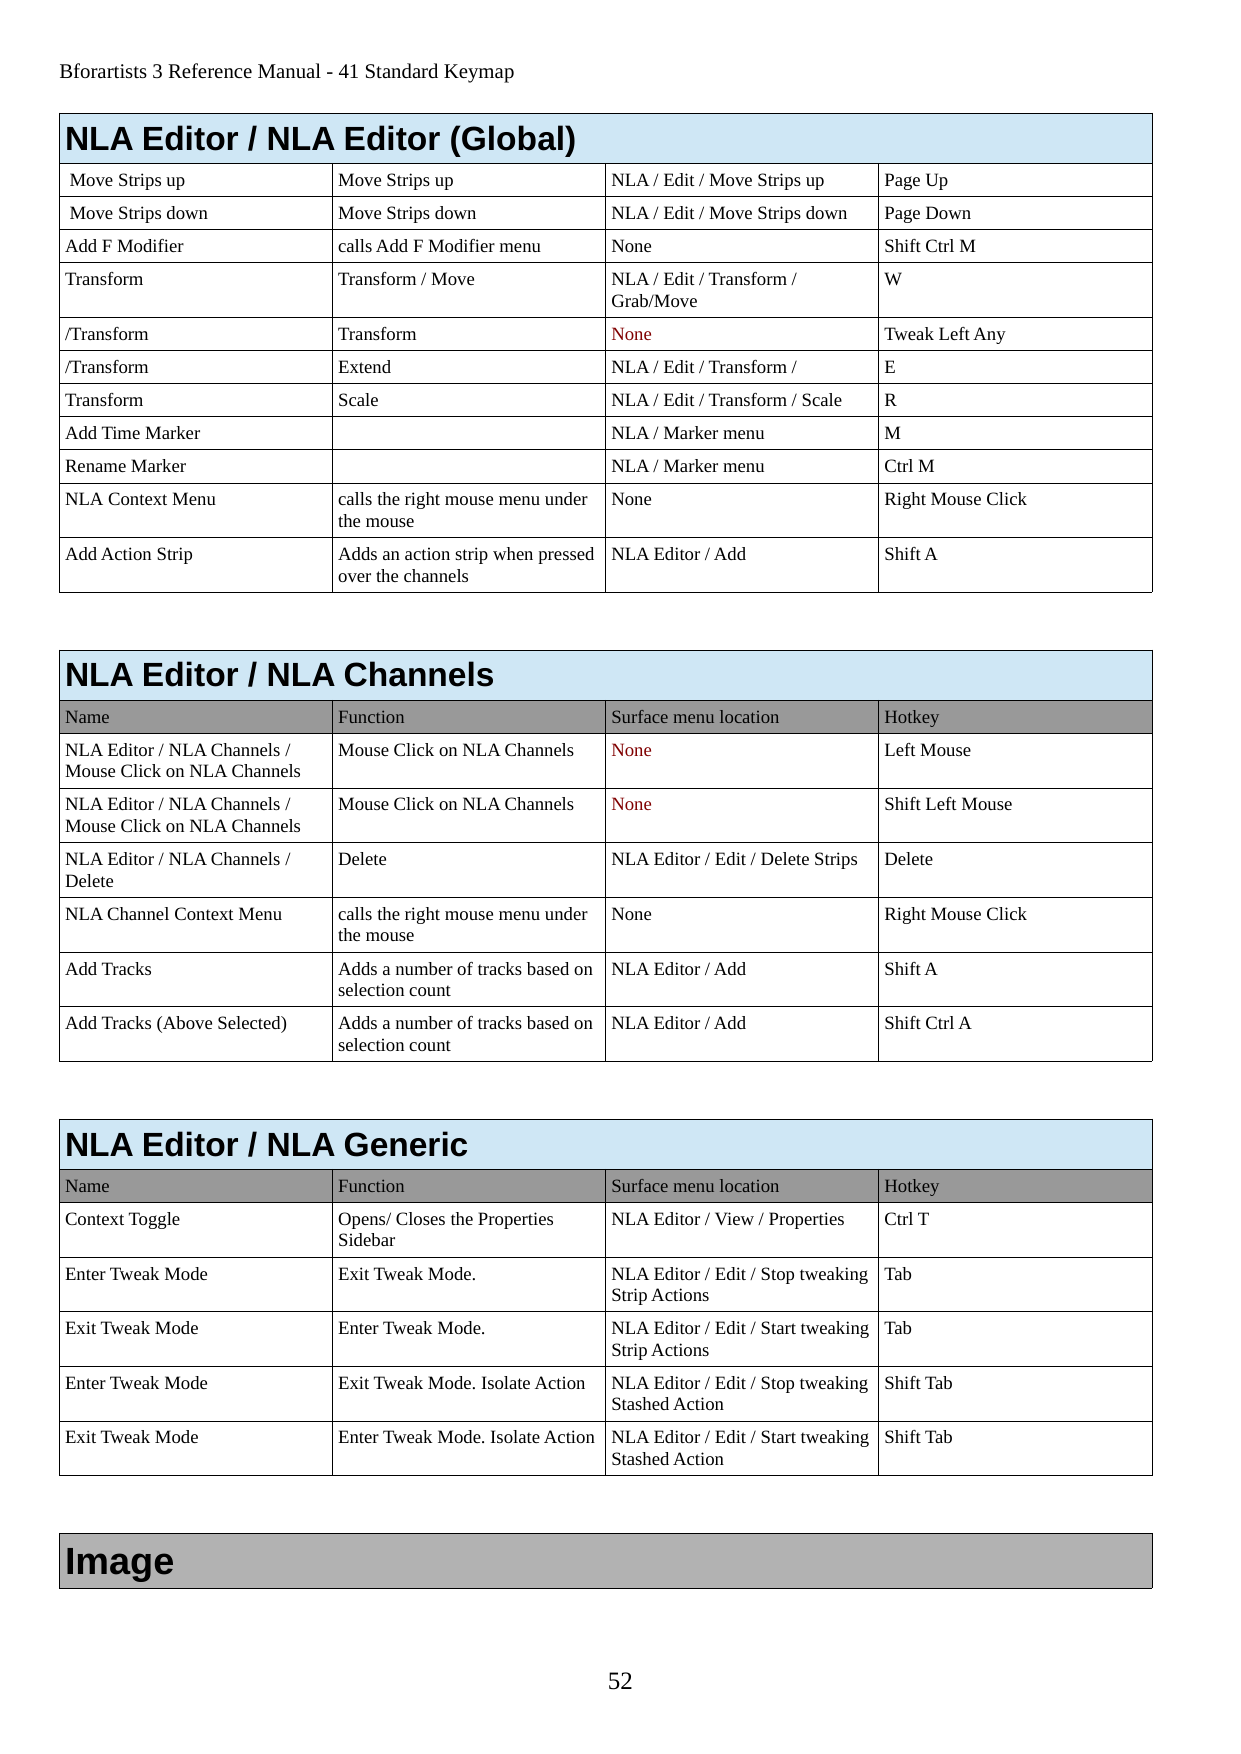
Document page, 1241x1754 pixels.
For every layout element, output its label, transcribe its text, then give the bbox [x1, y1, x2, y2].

table_cell None [606, 484, 878, 537]
table_cell Right Mouse Click [879, 484, 1152, 537]
table_cell NLA / Edit / Transform / [606, 351, 878, 383]
table_cell NLA Editor / NLA Channels / Mouse Click on NLA Channels [60, 734, 332, 787]
table_cell NLA / Edit / Move Strips down [606, 197, 878, 229]
table_cell M [879, 417, 1152, 449]
table_header NLA Editor / NLA Editor (Global) [60, 114, 1152, 163]
table_cell NLA Editor / View / Properties [606, 1203, 878, 1257]
table_cell Left Mouse [879, 734, 1152, 787]
table_cell Add Tracks (Above Selected) [60, 1007, 332, 1061]
table_cell Exit Tweak Mode [60, 1422, 332, 1475]
table_cell Ctrl T [879, 1203, 1152, 1257]
table_cell Exit Tweak Mode [60, 1312, 332, 1366]
table_cell [333, 417, 605, 449]
table_cell Hotkey [879, 1170, 1152, 1202]
table_cell Transform / Move [333, 263, 605, 317]
table_cell Hotkey [879, 701, 1152, 733]
table_cell calls the right mouse menu under the mouse [333, 484, 605, 537]
table_cell Function [333, 1170, 605, 1202]
table_cell Shift Tab [879, 1367, 1152, 1421]
table_cell Transform [60, 384, 332, 416]
table_cell None [606, 230, 878, 262]
table_cell Delete [333, 843, 605, 897]
table_cell Move Strips down [60, 197, 332, 229]
table_cell Shift Tab [879, 1422, 1152, 1475]
table_cell None [606, 734, 878, 787]
table_cell calls the right mouse menu under the mouse [333, 898, 605, 952]
table_cell Enter Tweak Mode. Isolate Action [333, 1422, 605, 1475]
table_cell Add Action Strip [60, 538, 332, 592]
table_cell Mouse Click on NLA Channels [333, 734, 605, 787]
table_cell NLA Editor / NLA Channels / Mouse Click on NLA Channels [60, 789, 332, 842]
table_cell Add Tracks [60, 953, 332, 1006]
table_cell NLA Channel Context Menu [60, 898, 332, 952]
table_cell NLA Editor / NLA Channels / Delete [60, 843, 332, 897]
table_cell Move Strips down [333, 197, 605, 229]
table_cell Enter Tweak Mode [60, 1367, 332, 1421]
table_header NLA Editor / NLA Generic [60, 1120, 1152, 1169]
table_cell Shift A [879, 953, 1152, 1006]
table_cell Move Strips up [60, 164, 332, 196]
table_cell Shift A [879, 538, 1152, 592]
table_cell Tab [879, 1258, 1152, 1311]
table_cell Adds an action strip when pressed over the channels [333, 538, 605, 592]
table_cell /Transform [60, 351, 332, 383]
table_cell NLA / Marker menu [606, 450, 878, 482]
table_cell NLA Context Menu [60, 484, 332, 537]
table_cell Add Time Marker [60, 417, 332, 449]
table_cell Tweak Left Any [879, 318, 1152, 350]
table_cell Tab [879, 1312, 1152, 1366]
table_cell Function [333, 701, 605, 733]
table_cell Context Toggle [60, 1203, 332, 1257]
table_cell NLA / Marker menu [606, 417, 878, 449]
table_cell W [879, 263, 1152, 317]
table_cell Page Up [879, 164, 1152, 196]
table_cell Rename Marker [60, 450, 332, 482]
table_cell Adds a number of tracks based on selection count [333, 1007, 605, 1061]
table_cell Delete [879, 843, 1152, 897]
table_cell Ctrl M [879, 450, 1152, 482]
table_cell NLA Editor / Edit / Start tweaking Strip Actions [606, 1312, 878, 1366]
table_cell Scale [333, 384, 605, 416]
table_cell Name [60, 1170, 332, 1202]
table_cell Opens/ Closes the Properties Sidebar [333, 1203, 605, 1257]
table_cell None [606, 318, 878, 350]
table_cell Enter Tweak Mode [60, 1258, 332, 1311]
table_cell NLA Editor / Add [606, 538, 878, 592]
table_cell NLA / Edit / Transform / Scale [606, 384, 878, 416]
table_cell Move Strips up [333, 164, 605, 196]
table_cell Right Mouse Click [879, 898, 1152, 952]
table_cell NLA Editor / Add [606, 953, 878, 1006]
table_cell Shift Ctrl A [879, 1007, 1152, 1061]
table_cell E [879, 351, 1152, 383]
table_cell None [606, 789, 878, 842]
table_cell Enter Tweak Mode. [333, 1312, 605, 1366]
table_cell /Transform [60, 318, 332, 350]
table_cell Transform [333, 318, 605, 350]
table_cell R [879, 384, 1152, 416]
table_cell Shift Left Mouse [879, 789, 1152, 842]
table_cell Mouse Click on NLA Channels [333, 789, 605, 842]
table_cell Shift Ctrl M [879, 230, 1152, 262]
table_cell Extend [333, 351, 605, 383]
table_cell NLA Editor / Edit / Delete Strips [606, 843, 878, 897]
table_cell NLA Editor / Add [606, 1007, 878, 1061]
table_cell NLA / Edit / Move Strips up [606, 164, 878, 196]
table_cell Adds a number of tracks based on selection count [333, 953, 605, 1006]
table_cell Exit Tweak Mode. [333, 1258, 605, 1311]
table_header Image [60, 1534, 1152, 1588]
table_cell [333, 450, 605, 482]
table_cell Name [60, 701, 332, 733]
table_cell Add F Modifier [60, 230, 332, 262]
table_cell NLA Editor / Edit / Stop tweaking Stashed Action [606, 1367, 878, 1421]
table_cell Page Down [879, 197, 1152, 229]
table_cell NLA / Edit / Transform / Grab/Move [606, 263, 878, 317]
table_cell Surface menu location [606, 701, 878, 733]
table_cell NLA Editor / Edit / Start tweaking Stashed Action [606, 1422, 878, 1475]
table_cell None [606, 898, 878, 952]
table_cell Exit Tweak Mode. Isolate Action [333, 1367, 605, 1421]
table_cell Transform [60, 263, 332, 317]
table_cell calls Add F Modifier menu [333, 230, 605, 262]
table_cell Surface menu location [606, 1170, 878, 1202]
table_cell NLA Editor / Edit / Stop tweaking Strip Actions [606, 1258, 878, 1311]
table_header NLA Editor / NLA Channels [60, 651, 1152, 700]
